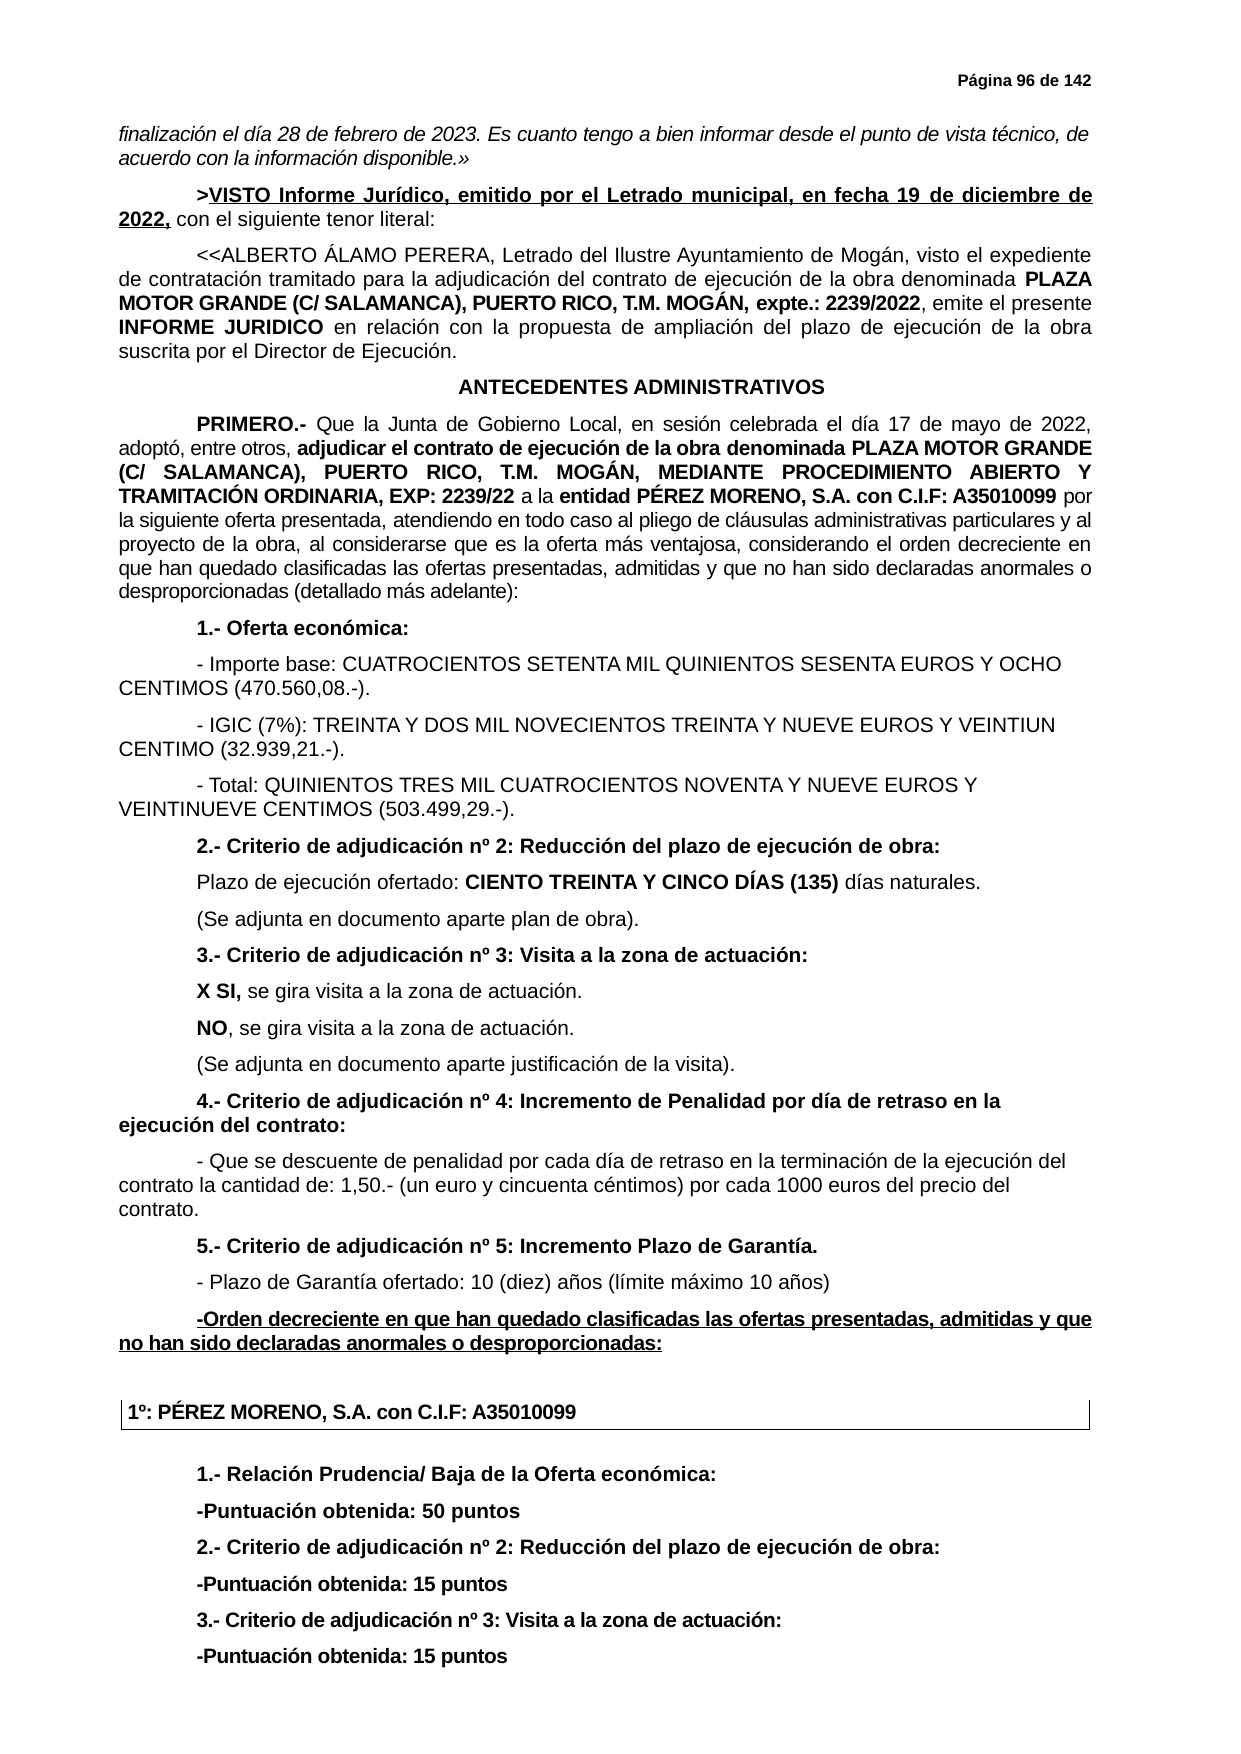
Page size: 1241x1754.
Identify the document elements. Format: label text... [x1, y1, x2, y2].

text >VISTO Informe Jurídico, emitido por el Letrado municipal, en fecha 19 de diciembre de 2022, con el siguiente tenor literal: [118, 182, 1092, 230]
text -Puntuación obtenida: 15 puntos [118, 1571, 1092, 1595]
text ANTECEDENTES ADMINISTRATIVOS [118, 375, 1092, 399]
text 1.- Relación Prudencia/ Baja de la Oferta económica: [118, 1462, 1092, 1486]
text PRIMERO.- Que la Junta de Gobierno Local, en sesión celebrada el día 17 de mayo de 2022, adoptó, entre otros, adjudicar el contrato de ejecución de la obra denominada PLAZA MOTOR GRANDE (C/ SALAMANCA), PUERTO RICO, T.M. MOGÁN, MEDIANTE PROCEDIMIENTO ABIERTO Y TRAMITACIÓN ORDINARIA, EXP: 2239/22 a la entidad PÉREZ MORENO, S.A. con C.I.F: A35010099 por la siguiente oferta presentada, atendiendo en todo caso al pliego de cláusulas administrativas particulares y al proyecto de la obra, al considerarse que es la oferta más ventajosa, considerando el orden decreciente en que han quedado clasificadas las ofertas presentadas, admitidas y que no han sido declaradas anormales o desproporcionadas (detallado más adelante): [118, 412, 1092, 603]
text 5.- Criterio de adjudicación nº 5: Incremento Plazo de Garantía. [118, 1233, 1092, 1257]
text - Que se descuente de penalidad por cada día de retraso en la terminación de la ejecución del contrato la cantidad de: 1,50.- (un euro y cincuenta céntimos) por cada 1000 euros del precio del contrato. [118, 1149, 1092, 1221]
text - Importe base: CUATROCIENTOS SETENTA MIL QUINIENTOS SESENTA EUROS Y OCHO CENTIMOS (470.560,08.-). [118, 652, 1092, 700]
text -Orden decreciente en que han quedado clasificadas las ofertas presentadas, admitidas y que no han sido declaradas anormales o desproporcionadas: [118, 1306, 1092, 1354]
text - IGIC (7%): TREINTA Y DOS MIL NOVECIENTOS TREINTA Y NUEVE EUROS Y VEINTIUN CENTIMO (32.939,21.-). [118, 713, 1092, 761]
text Plazo de ejecución ofertado: CIENTO TREINTA Y CINCO DÍAS (135) días naturales. [118, 870, 1092, 894]
text X SI, se gira visita a la zona de actuación. [118, 979, 1092, 1003]
text 1.- Oferta económica: [118, 616, 1092, 640]
text finalización el día 28 de febrero de 2023. Es cuanto tengo a bien informar desde el punto de vista técnico, de acuerdo con la información disponible.» [118, 122, 1092, 170]
text 2.- Criterio de adjudicación nº 2: Reducción del plazo de ejecución de obra: [118, 833, 1092, 857]
text 3.- Criterio de adjudicación nº 3: Visita a la zona de actuación: [118, 943, 1092, 967]
text - Plazo de Garantía ofertado: 10 (diez) años (límite máximo 10 años) [118, 1270, 1092, 1294]
text 3.- Criterio de adjudicación nº 3: Visita a la zona de actuación: [118, 1608, 1092, 1632]
text 2.- Criterio de adjudicación nº 2: Reducción del plazo de ejecución de obra: [118, 1535, 1092, 1559]
text 4.- Criterio de adjudicación nº 4: Incremento de Penalidad por día de retraso en la ejecución del contrato: [118, 1089, 1092, 1137]
text <<ALBERTO ÁLAMO PERERA, Letrado del Ilustre Ayuntamiento de Mogán, visto el expediente de contratación tramitado para la adjudicación del contrato de ejecución de la obra denominada PLAZA MOTOR GRANDE (C/ SALAMANCA), PUERTO RICO, T.M. MOGÁN, expte.: 2239/2022, emite el presente INFORME JURIDICO en relación con la propuesta de ampliación del plazo de ejecución de la obra suscrita por el Director de Ejecución. [118, 243, 1092, 363]
table_cell 1º: PÉREZ MORENO, S.A. con C.I.F: A35010099 [118, 1397, 1092, 1462]
text - Total: QUINIENTOS TRES MIL CUATROCIENTOS NOVENTA Y NUEVE EUROS Y VEINTINUEVE CENTIMOS (503.499,29.-). [118, 773, 1092, 821]
text (Se adjunta en documento aparte justificación de la visita). [118, 1052, 1092, 1076]
table_header [118, 1367, 1092, 1397]
text -Puntuación obtenida: 15 puntos [118, 1644, 1092, 1668]
text (Se adjunta en documento aparte plan de obra). [118, 906, 1092, 930]
text NO, se gira visita a la zona de actuación. [118, 1016, 1092, 1040]
text -Puntuación obtenida: 50 puntos [118, 1498, 1092, 1522]
